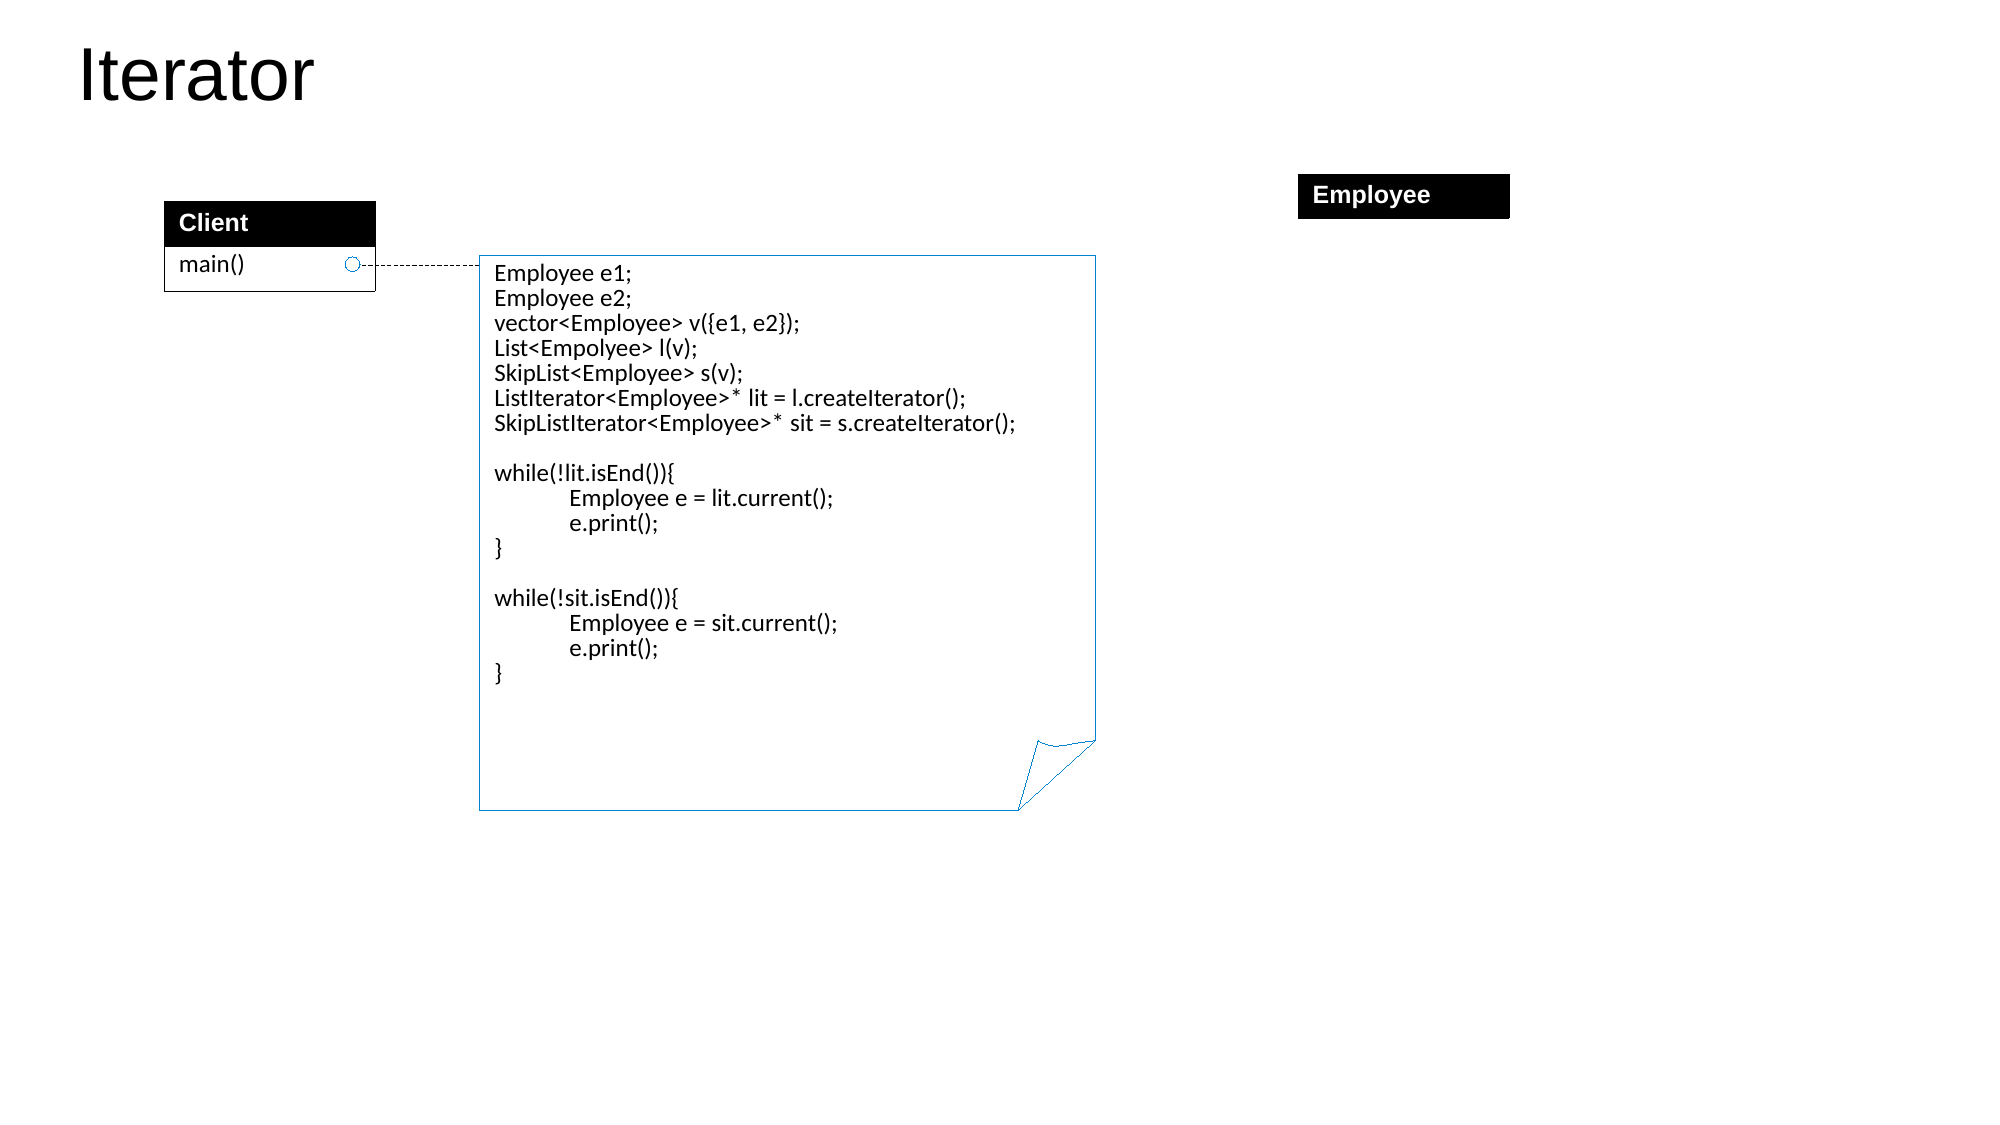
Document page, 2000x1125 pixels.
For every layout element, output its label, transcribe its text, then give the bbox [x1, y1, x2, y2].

text_box [570, 315, 600, 387]
text_box Iterator [77, 36, 346, 121]
table_header Client [165, 202, 375, 246]
table_cell main() [165, 247, 375, 291]
table_header Employee [1299, 175, 1509, 218]
text_box Employee e1; Employee e2; vector<Employee> v({e1, e2}); List<Empolyee> l(v); SkipList<Employee> s(v); ListIterator<Employee>* lit = l.createIterator(); SkipListIterator<Employee>* sit = s.createIterator(); while(!lit.isEnd()){ Employee e = lit.current(); e.print(); } while(!sit.isEnd()){ Employee e = sit.current(); e.print(); } [479, 255, 1096, 811]
